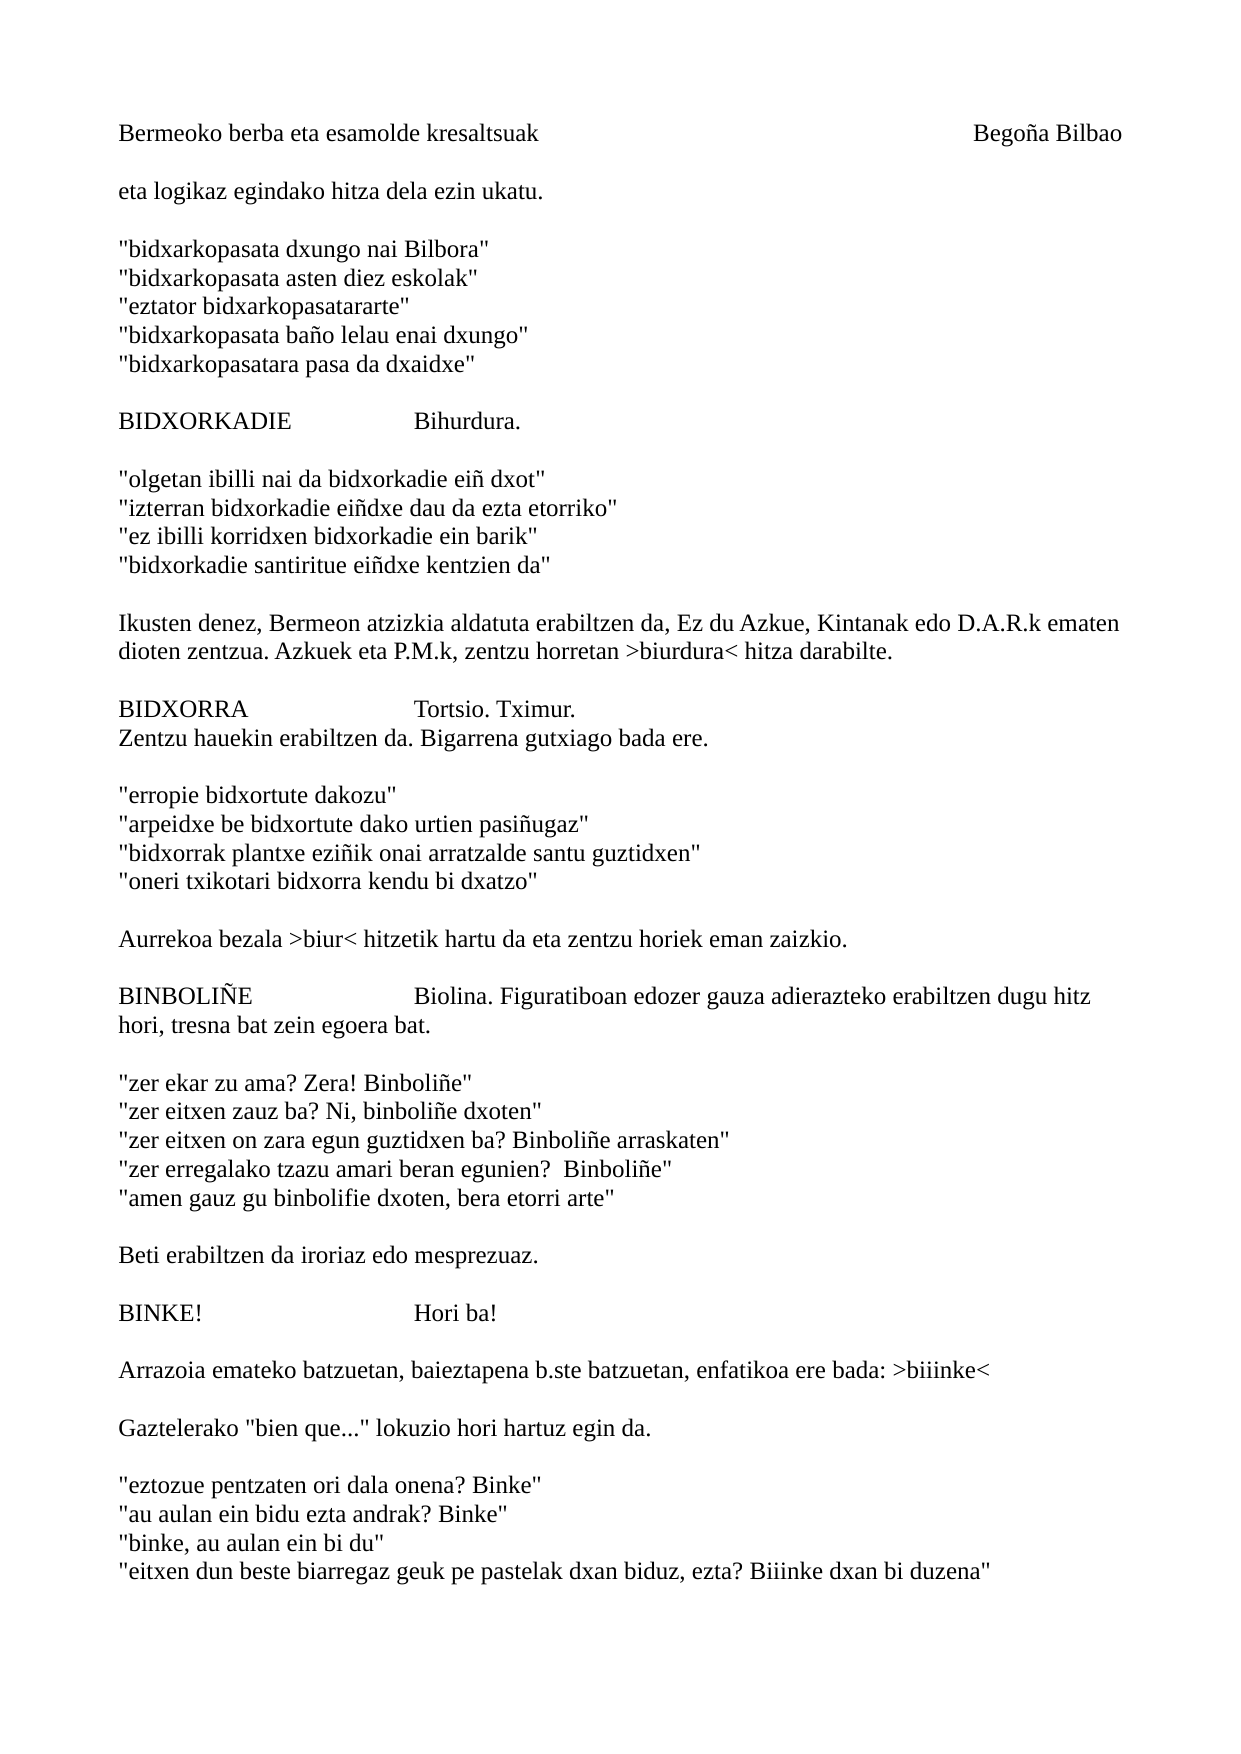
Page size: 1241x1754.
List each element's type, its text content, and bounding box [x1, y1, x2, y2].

text "zer erregalako tzazu amari beran egunien? Binboliñe" [118, 1154, 1122, 1183]
text "bidxarkopasata asten diez eskolak" [118, 263, 1122, 291]
text BIDXORKADIE Bihurdura. [118, 406, 1122, 435]
text "olgetan ibilli nai da bidxorkadie eiñ dxot" [118, 464, 1122, 493]
text BINKE! Hori ba! [118, 1298, 1122, 1326]
text "izterran bidxorkadie eiñdxe dau da ezta etorriko" [118, 493, 1122, 521]
text Arrazoia emateko batzuetan, baieztapena b.ste batzuetan, enfatikoa ere bada: >biiinke< [118, 1355, 1122, 1384]
text "zer eitxen zauz ba? Ni, binboliñe dxoten" [118, 1096, 1122, 1125]
text Gaztelerako "bien que..." lokuzio hori hartuz egin da. [118, 1413, 1122, 1441]
text "eztator bidxarkopasatararte" [118, 291, 1122, 320]
text "amen gauz gu binbolifie dxoten, bera etorri arte" [118, 1183, 1122, 1211]
text "eztozue pentzaten ori dala onena? Binke" [118, 1470, 1122, 1499]
text "au aulan ein bidu ezta andrak? Binke" [118, 1499, 1122, 1528]
text BIDXORRA Tortsio. Tximur. [118, 694, 1122, 723]
text Beti erabiltzen da iroriaz edo mesprezuaz. [118, 1240, 1122, 1269]
text Ikusten denez, Bermeon atzizkia aldatuta erabiltzen da, Ez du Azkue, Kintanak edo D.A.R.k ematen dioten zentzua. Azkuek eta P.M.k, zentzu horretan >biurdura< hitza darabilte. [118, 608, 1122, 665]
text BINBOLIÑE Biolina. Figuratiboan edozer gauza adierazteko erabiltzen dugu hitz hori, tresna bat zein egoera bat. [118, 981, 1122, 1039]
text Aurrekoa bezala >biur< hitzetik hartu da eta zentzu horiek eman zaizkio. [118, 924, 1122, 953]
text "bidxarkopasata dxungo nai Bilbora" [118, 234, 1122, 263]
text "oneri txikotari bidxorra kendu bi dxatzo" [118, 866, 1122, 895]
text "bidxorrak plantxe eziñik onai arratzalde santu guztidxen" [118, 838, 1122, 866]
text "arpeidxe be bidxortute dako urtien pasiñugaz" [118, 809, 1122, 838]
text "ez ibilli korridxen bidxorkadie ein barik" [118, 521, 1122, 550]
text eta logikaz egindako hitza dela ezin ukatu. [118, 176, 1122, 205]
text "bidxorkadie santiritue eiñdxe kentzien da" [118, 550, 1122, 579]
text "binke, au aulan ein bi du" [118, 1528, 1122, 1556]
text Zentzu hauekin erabiltzen da. Bigarrena gutxiago bada ere. [118, 723, 1122, 751]
text "bidxarkopasatara pasa da dxaidxe" [118, 349, 1122, 378]
text "zer ekar zu ama? Zera! Binboliñe" [118, 1068, 1122, 1096]
text "bidxarkopasata baño lelau enai dxungo" [118, 320, 1122, 349]
text "zer eitxen on zara egun guztidxen ba? Binboliñe arraskaten" [118, 1125, 1122, 1154]
text "erropie bidxortute dakozu" [118, 780, 1122, 809]
text "eitxen dun beste biarregaz geuk pe pastelak dxan biduz, ezta? Biiinke dxan bi duzena" [118, 1556, 1122, 1585]
